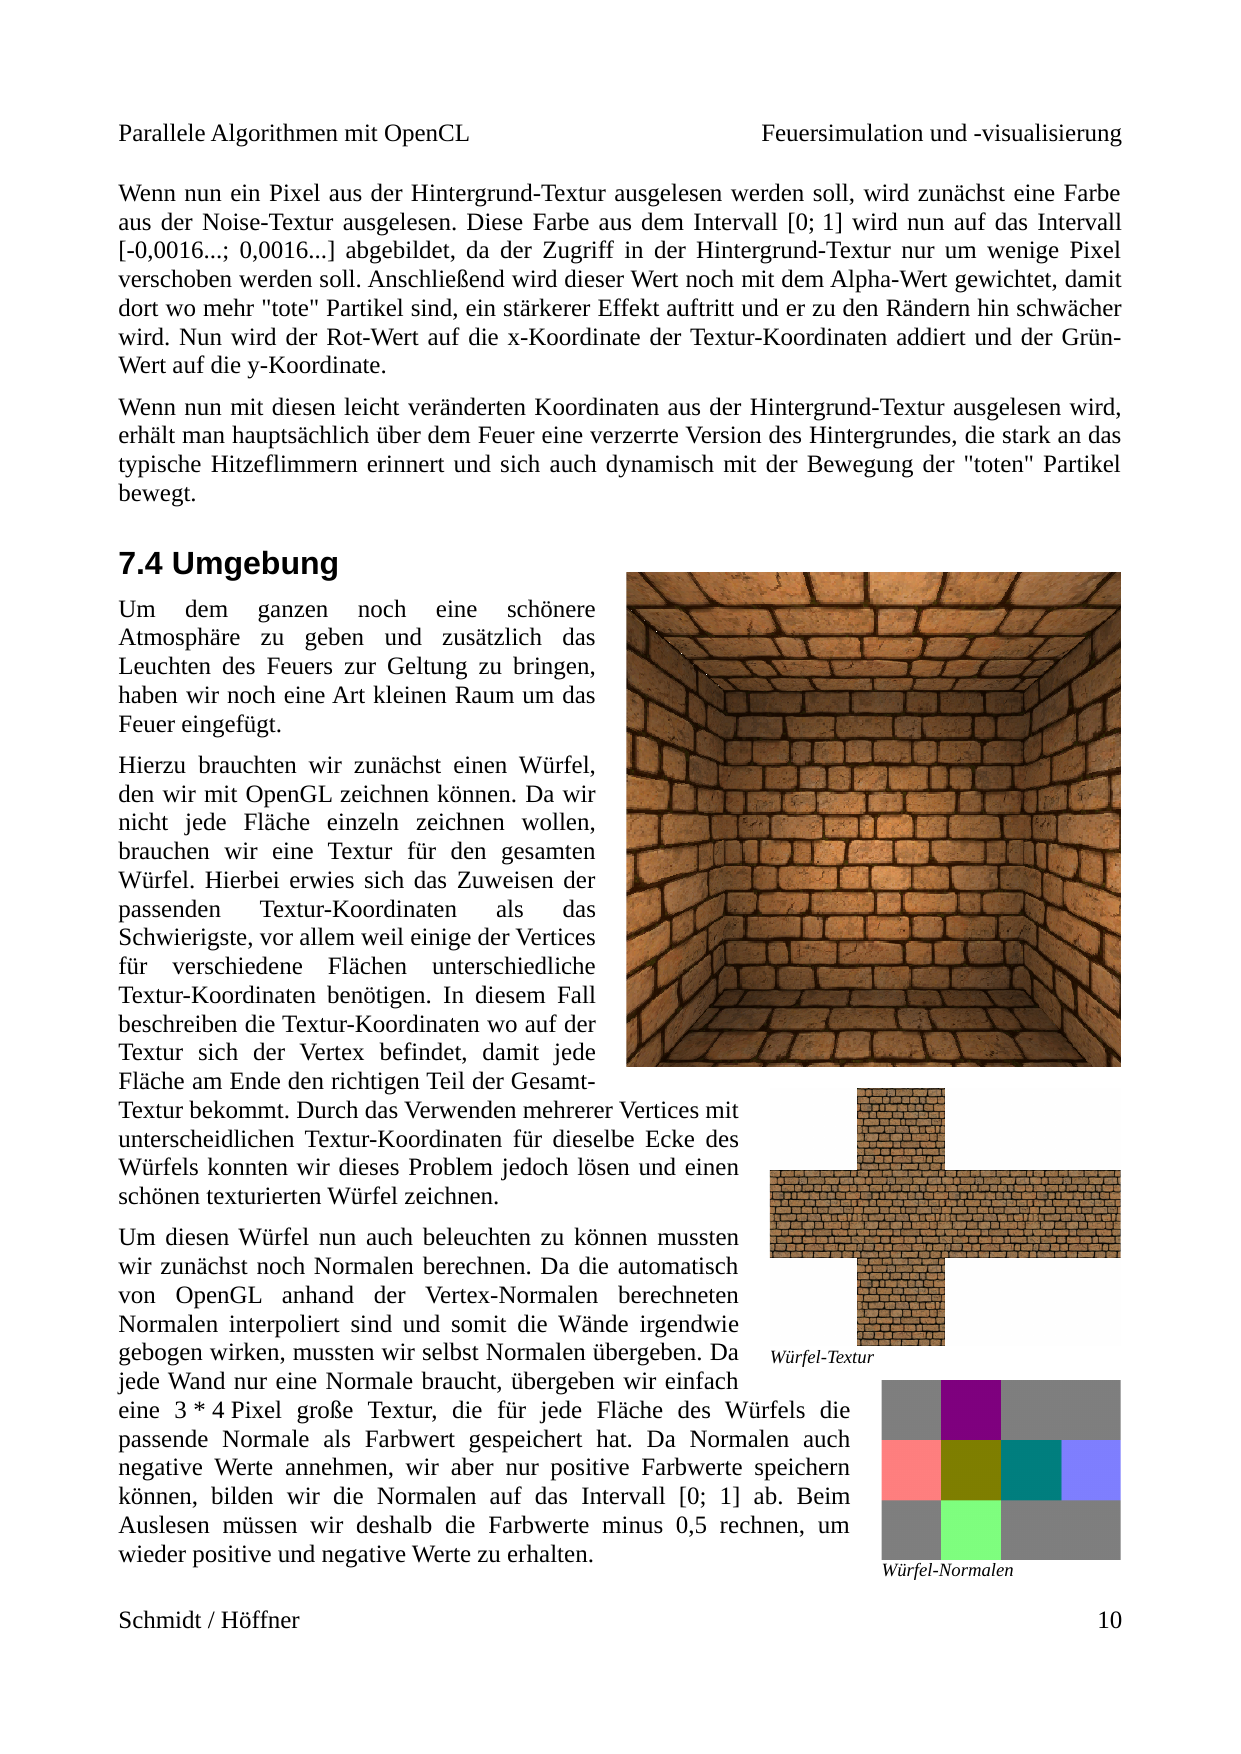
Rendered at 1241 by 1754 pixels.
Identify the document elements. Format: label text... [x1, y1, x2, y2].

text Würfel-Textur [769, 1346, 1120, 1368]
text Wenn nun ein Pixel aus der Hintergrund-Textur ausgelesen werden soll, wird zunächst eine Farbe aus der Noise-Textur ausgelesen. Diese Farbe aus dem Intervall [0; 1] wird nun auf das Intervall [-0,0016...; 0,0016...] abgebildet, da der Zugriff in der Hintergrund-Textur nur um wenige Pixel verschoben werden soll. Anschließend wird dieser Wert noch mit dem Alpha-Wert gewichtet, damit dort wo mehr "tote" Partikel sind, ein stärkerer Effekt auftritt und er zu den Rändern hin schwächer wird. Nun wird der Rot-Wert auf die x-Koordinate der Textur-Koordinaten addiert und der Grün-Wert auf die y-Koordinate. [118, 178, 1122, 379]
text Würfel-Normalen [881, 1560, 1120, 1581]
text Um diesen Würfel nun auch beleuchten zu können mussten wir zunächst noch Normalen berechnen. Da die automatisch von OpenGL anhand der Vertex-Normalen berechneten Normalen interpoliert sind und somit die Wände irgendwie gebogen wirken, mussten wir selbst Normalen übergeben. Da jede Wand nur eine Normale braucht, übergeben wir einfach eine 3 * 4 Pixel große Textur, die für jede Fläche des Würfels die passende Normale als Farbwert gespeichert hat. Da Normalen auch negative Werte annehmen, wir aber nur positive Farbwerte speichern können, bilden wir die Normalen auf das Intervall [0; 1] ab. Beim Auslesen müssen wir deshalb die Farbwerte minus 0,5 rechnen, um wieder positive und negative Werte zu erhalten. [118, 1222, 1122, 1567]
picture [769, 1088, 1121, 1346]
picture [881, 1380, 1121, 1560]
text Um dem ganzen noch eine schönere Atmosphäre zu geben und zusätzlich das Leuchten des Feuers zur Geltung zu bringen, haben wir noch eine Art kleinen Raum um das Feuer eingefügt. [118, 594, 626, 737]
text Hierzu brauchten wir zunächst einen Würfel, den wir mit OpenGL zeichnen können. Da wir nicht jede Fläche einzeln zeichnen wollen, brauchen wir eine Textur für den gesamten Würfel. Hierbei erwies sich das Zuweisen der passenden Textur-Koordinaten als das Schwierigste, vor allem weil einige der Vertices für verschiedene Flächen unterschiedliche Textur-Koordinaten benötigen. In diesem Fall beschreiben die Textur-Koordinaten wo auf der Textur sich der Vertex befindet, damit jede Fläche am Ende den richtigen Teil der Gesamt-Textur bekommt. Durch das Verwenden mehrerer Vertices mit unterscheidlichen Textur-Koordinaten für dieselbe Ecke des Würfels konnten wir dieses Problem jedoch lösen und einen schönen texturierten Würfel zeichnen. [118, 750, 769, 1210]
subtitle [626, 1067, 1121, 1088]
subtitle Umgebung [118, 544, 1122, 581]
picture [626, 572, 1121, 1067]
text Wenn nun mit diesen leicht veränderten Koordinaten aus der Hintergrund-Textur ausgelesen wird, erhält man hauptsächlich über dem Feuer eine verzerrte Version des Hintergrundes, die stark an das typische Hitzeflimmern erinnert und sich auch dynamisch mit der Bewegung der "toten" Partikel bewegt. [118, 392, 1122, 507]
